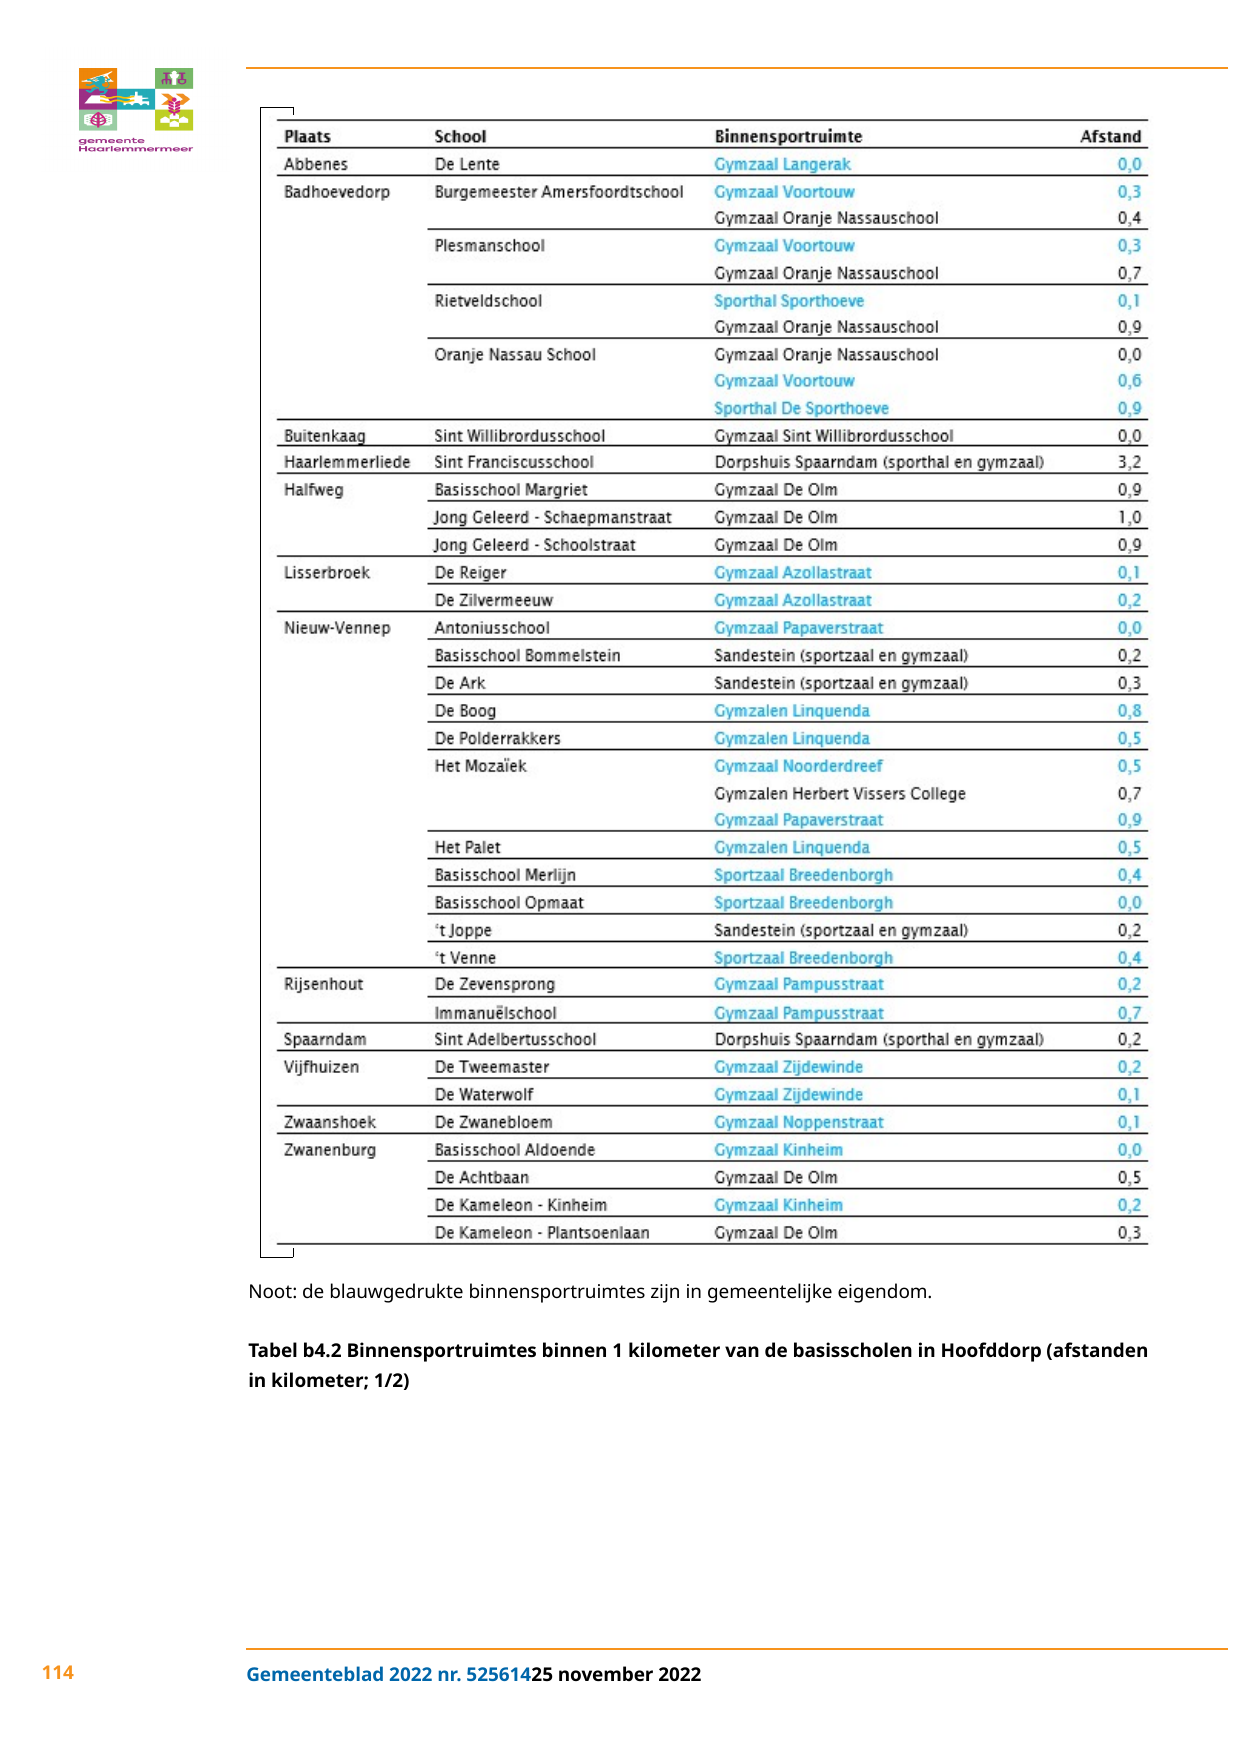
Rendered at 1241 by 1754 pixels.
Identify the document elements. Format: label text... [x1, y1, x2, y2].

text Noot: de blauwgedrukte binnensportruimtes zijn in gemeentelijke eigendom. [248, 1278, 1152, 1304]
text Tabel b4.2 Binnensportruimtes binnen 1 kilometer van de basisscholen in Hoofddorp (afstanden in kilometer; 1/2) [248, 1337, 1152, 1393]
picture [41, 47, 231, 172]
picture [268, 115, 1173, 1248]
